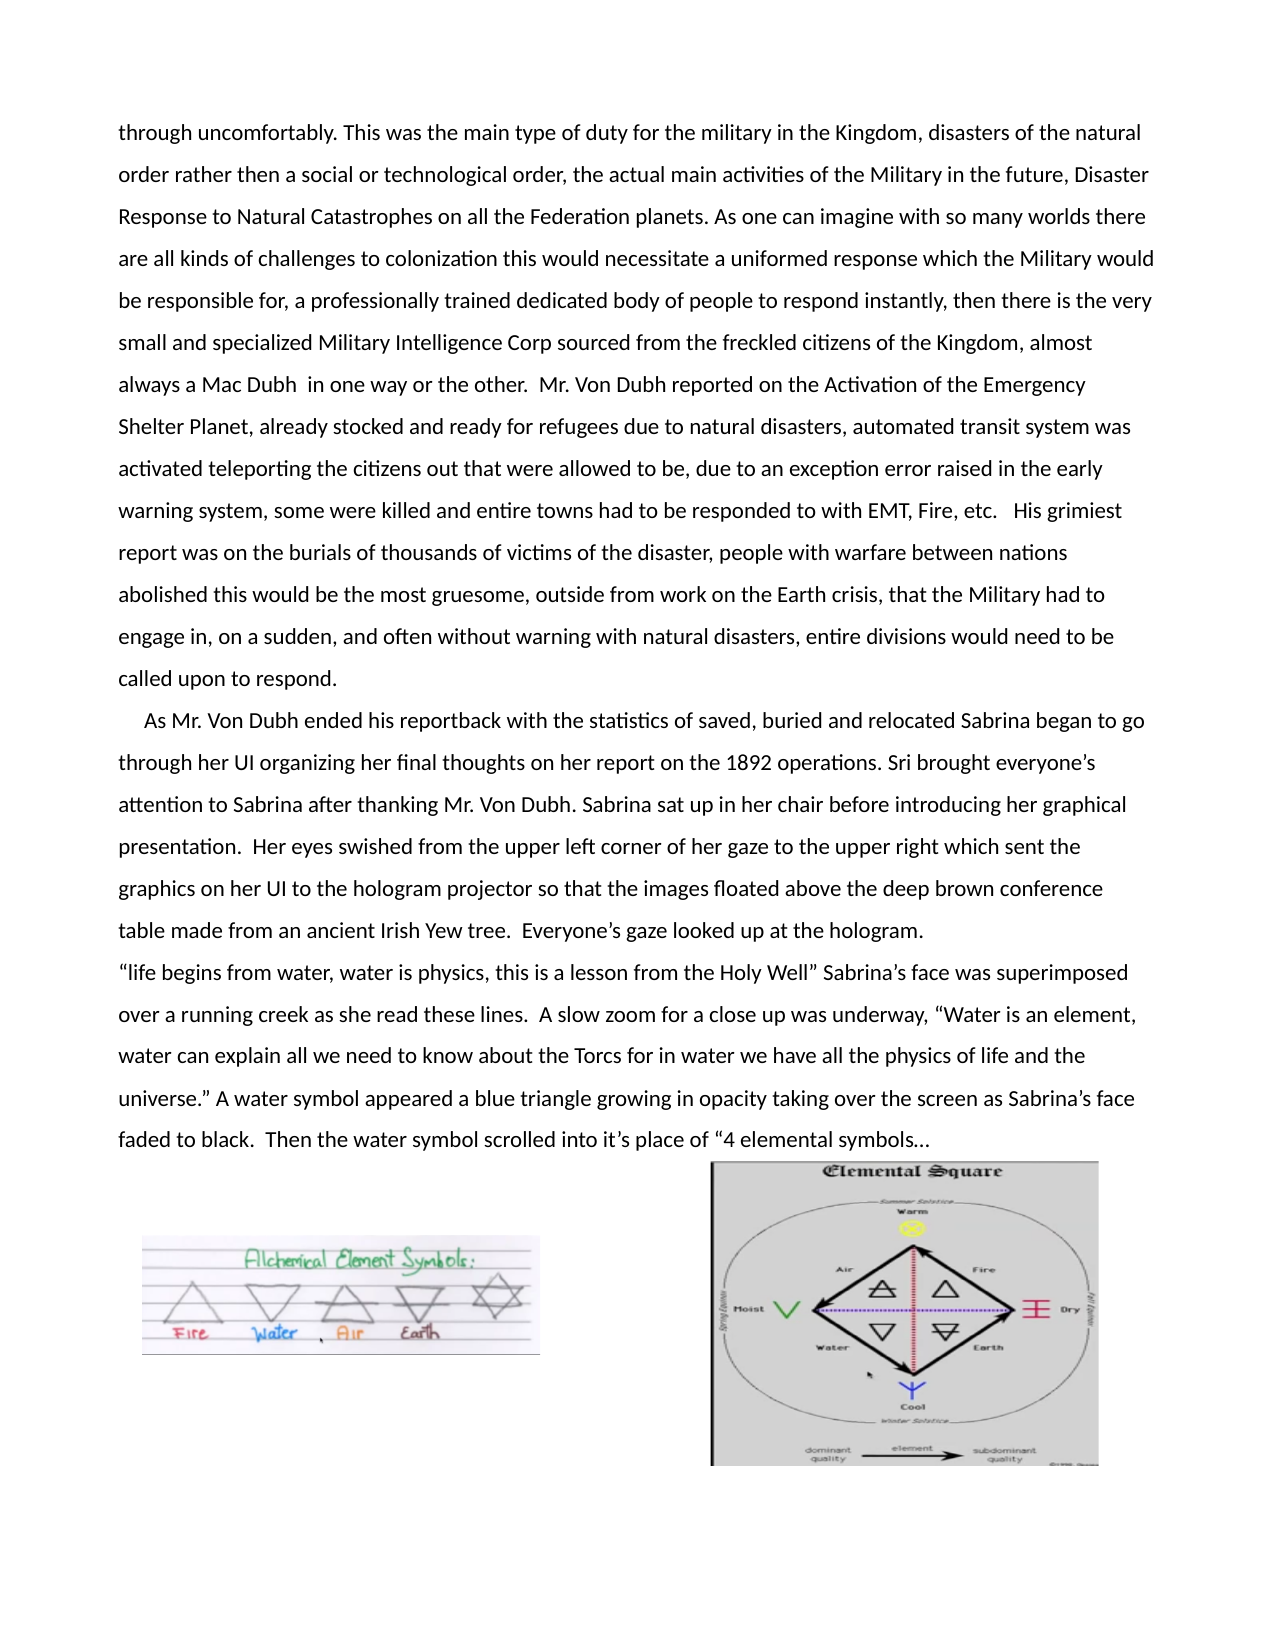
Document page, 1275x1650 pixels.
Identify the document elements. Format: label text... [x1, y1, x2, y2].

text “life begins from water, water is physics, this is a lesson from the Holy Well” Sabrina’s face was superimposed over a running creek as she read these lines. A slow zoom for a close up was underway, “Water is an element, water can explain all we need to know about the Torcs for in water we have all the physics of life and the universe.” A water symbol appeared a blue triangle growing in opacity taking over the screen as Sabrina’s face faded to black. Then the water symbol scrolled into it’s place of “4 elemental symbols… [118, 958, 1157, 1154]
picture [710, 1161, 1099, 1466]
text through uncomfortably. This was the main type of duty for the military in the Kingdom, disasters of the natural order rather then a social or technological order, the actual main activities of the Military in the future, Disaster Response to Natural Catastrophes on all the Federation planets. As one can imagine with so many worlds there are all kinds of challenges to colonization this would necessitate a uniformed response which the Military would be responsible for, a professionally trained dedicated body of people to respond instantly, then there is the very small and specialized Military Intelligence Corp sourced from the freckled citizens of the Kingdom, almost always a Mac Dubh in one way or the other. Mr. Von Dubh reported on the Activation of the Emergency Shelter Planet, already stocked and ready for refugees due to natural disasters, automated transit system was activated teleporting the citizens out that were allowed to be, due to an exception error raised in the early warning system, some were killed and entire towns had to be responded to with EMT, Fire, etc. His grimiest report was on the burials of thousands of victims of the disaster, people with warfare between nations abolished this would be the most gruesome, outside from work on the Earth crisis, that the Military had to engage in, on a sudden, and often without warning with natural disasters, entire divisions would need to be called upon to respond. [118, 118, 1157, 692]
text As Mr. Von Dubh ended his reportback with the statistics of saved, buried and relocated Sabrina began to go through her UI organizing her final thoughts on her report on the 1892 operations. Sri brought everyone’s attention to Sabrina after thanking Mr. Von Dubh. Sabrina sat up in her chair before introducing her graphical presentation. Her eyes swished from the upper left corner of her gaze to the upper right which sent the graphics on her UI to the hologram projector so that the images floated above the deep brown conference table made from an ancient Irish Yew tree. Everyone’s gaze looked up at the hologram. [118, 706, 1157, 944]
picture [142, 1235, 540, 1355]
